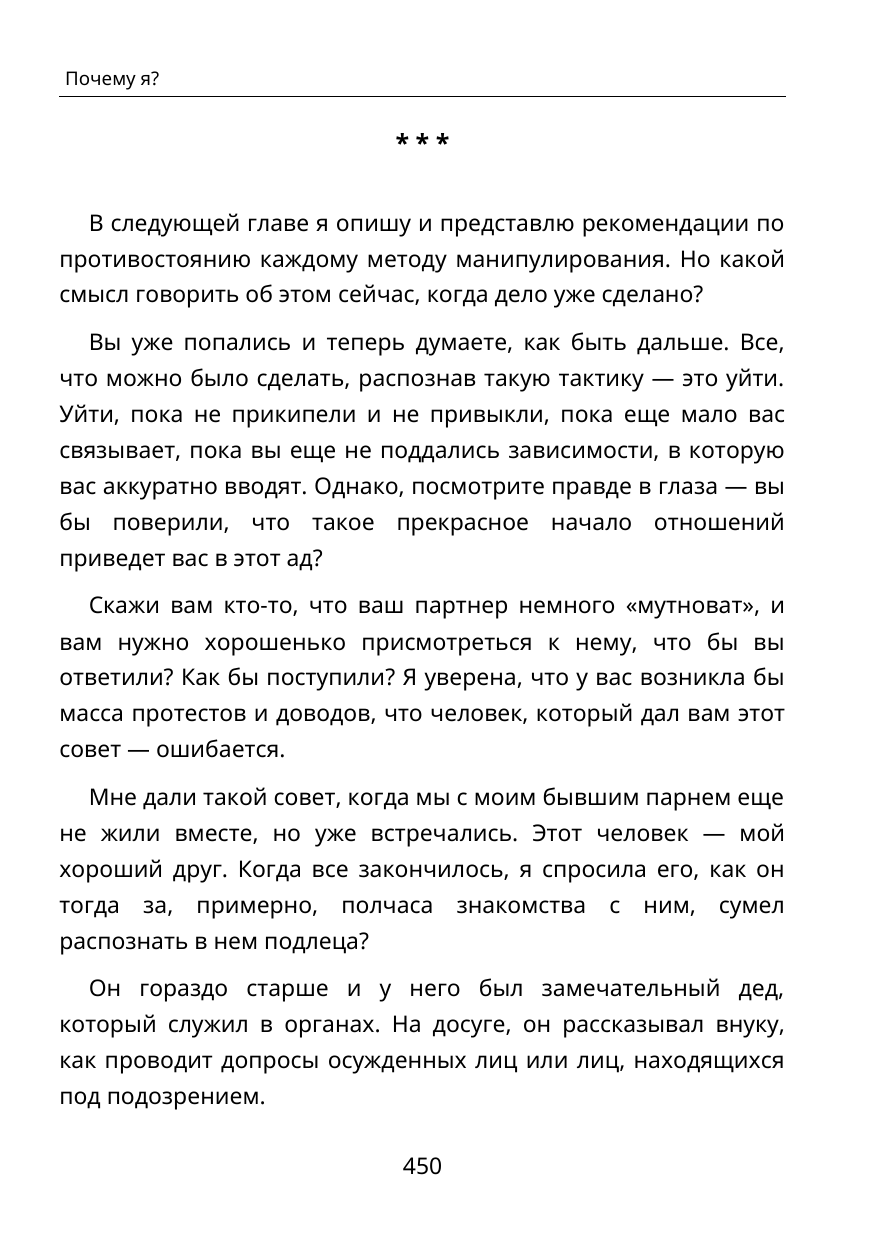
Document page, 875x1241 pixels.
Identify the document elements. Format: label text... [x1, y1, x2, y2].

text Скажи вам кто-то, что ваш партнер немного «мутноват», и вам нужно хорошенько присмотреться к нему, что бы вы ответили? Как бы поступили? Я уверена, что у вас возникла бы масса протестов и доводов, что человек, который дал вам этот совет — ошибается. [59, 589, 786, 764]
text В следующей главе я опишу и представлю рекомендации по противостоянию каждому методу манипулирования. Но какой смысл говорить об этом сейчас, когда дело уже сделано? [59, 207, 786, 310]
text Вы уже попались и теперь думаете, как быть дальше. Все, что можно было сделать, распознав такую тактику — это уйти. Уйти, пока не прикипели и не привыкли, пока еще мало вас связывает, пока вы еще не поддались зависимости, в которую вас аккуратно вводят. Однако, посмотрите правде в глаза — вы бы поверили, что такое прекрасное начало отношений приведет вас в этот ад? [59, 326, 786, 573]
text Мне дали такой совет, когда мы с моим бывшим парнем еще не жили вместе, но уже встречались. Этот человек — мой хороший друг. Когда все закончилось, я спросила его, как он тогда за, примерно, полчаса знакомства с ним, сумел распознать в нем подлеца? [59, 781, 786, 956]
subtitle * * * [59, 126, 786, 160]
text Он гораздо старше и у него был замечательный дед, который служил в органах. На досуге, он рассказывал внуку, как проводит допросы осужденных лиц или лиц, находящихся под подозрением. [59, 972, 786, 1111]
